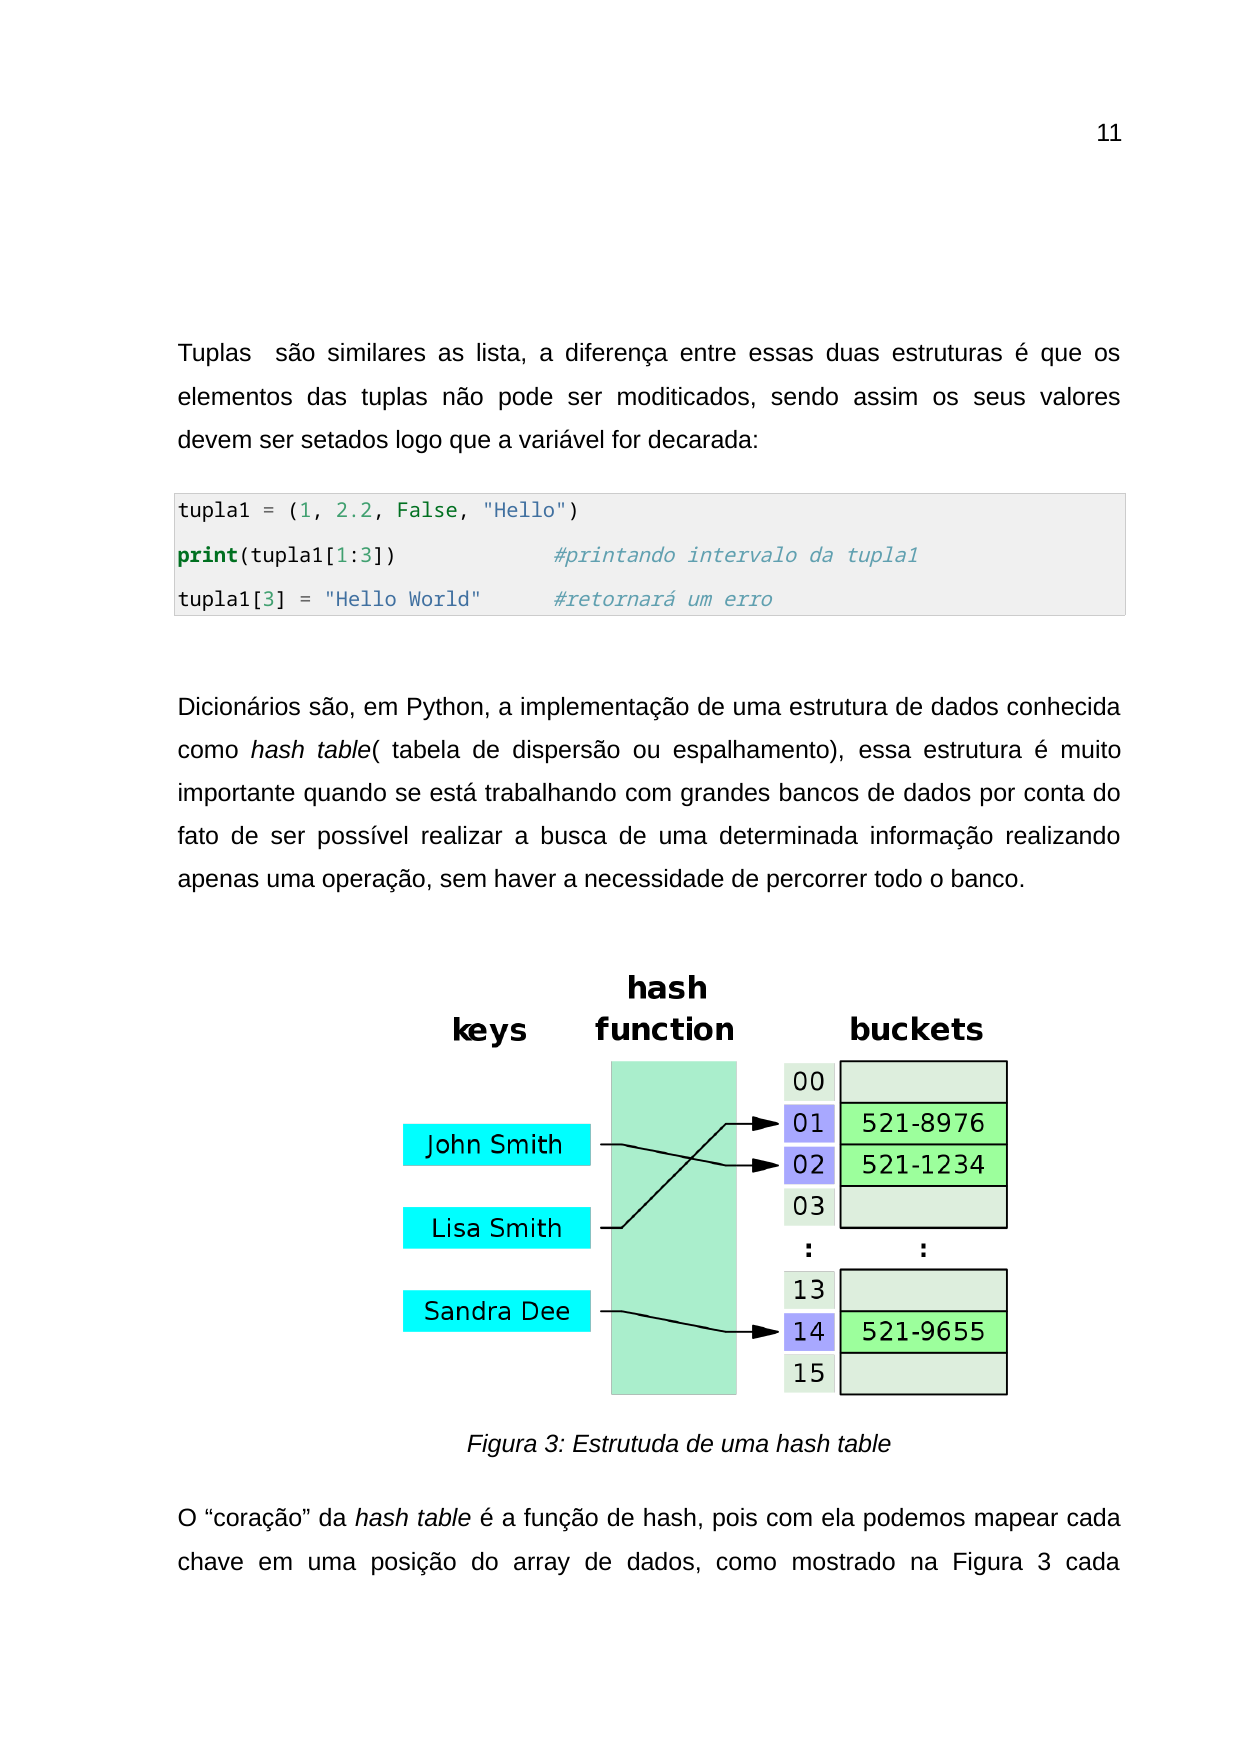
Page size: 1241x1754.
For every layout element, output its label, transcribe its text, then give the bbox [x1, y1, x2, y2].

text tupla1 = (1, 2.2, False, "Hello") [175, 494, 1125, 523]
picture [382, 936, 1036, 1415]
text tupla1[3] = "Hello World" #retornará um erro [175, 582, 1125, 615]
text O “coração” da hash table é a função de hash, pois com ela podemos mapear cada chave em uma posição do array de dados, como mostrado na Figura 3 cada [177, 924, 1122, 1575]
text Dicionários são, em Python, a implementação de uma estrutura de dados conhecida como hash table( tabela de dispersão ou espalhamento), essa estrutura é muito importante quando se está trabalhando com grandes bancos de dados por conta do fato de ser possível realizar a busca de uma determinada informação realizando apenas uma operação, sem haver a necessidade de percorrer todo o banco. [177, 692, 1122, 893]
text print(tupla1[1:3]) #printando intervalo da tupla1 [175, 537, 1125, 568]
text Figura 3: Estrutuda de uma hash table [323, 1415, 1036, 1458]
text Tuplas são similares as lista, a diferença entre essas duas estruturas é que os elementos das tuplas não pode ser moditicados, sendo assim os seus valores devem ser setados logo que a variável for decarada: [177, 338, 1122, 453]
